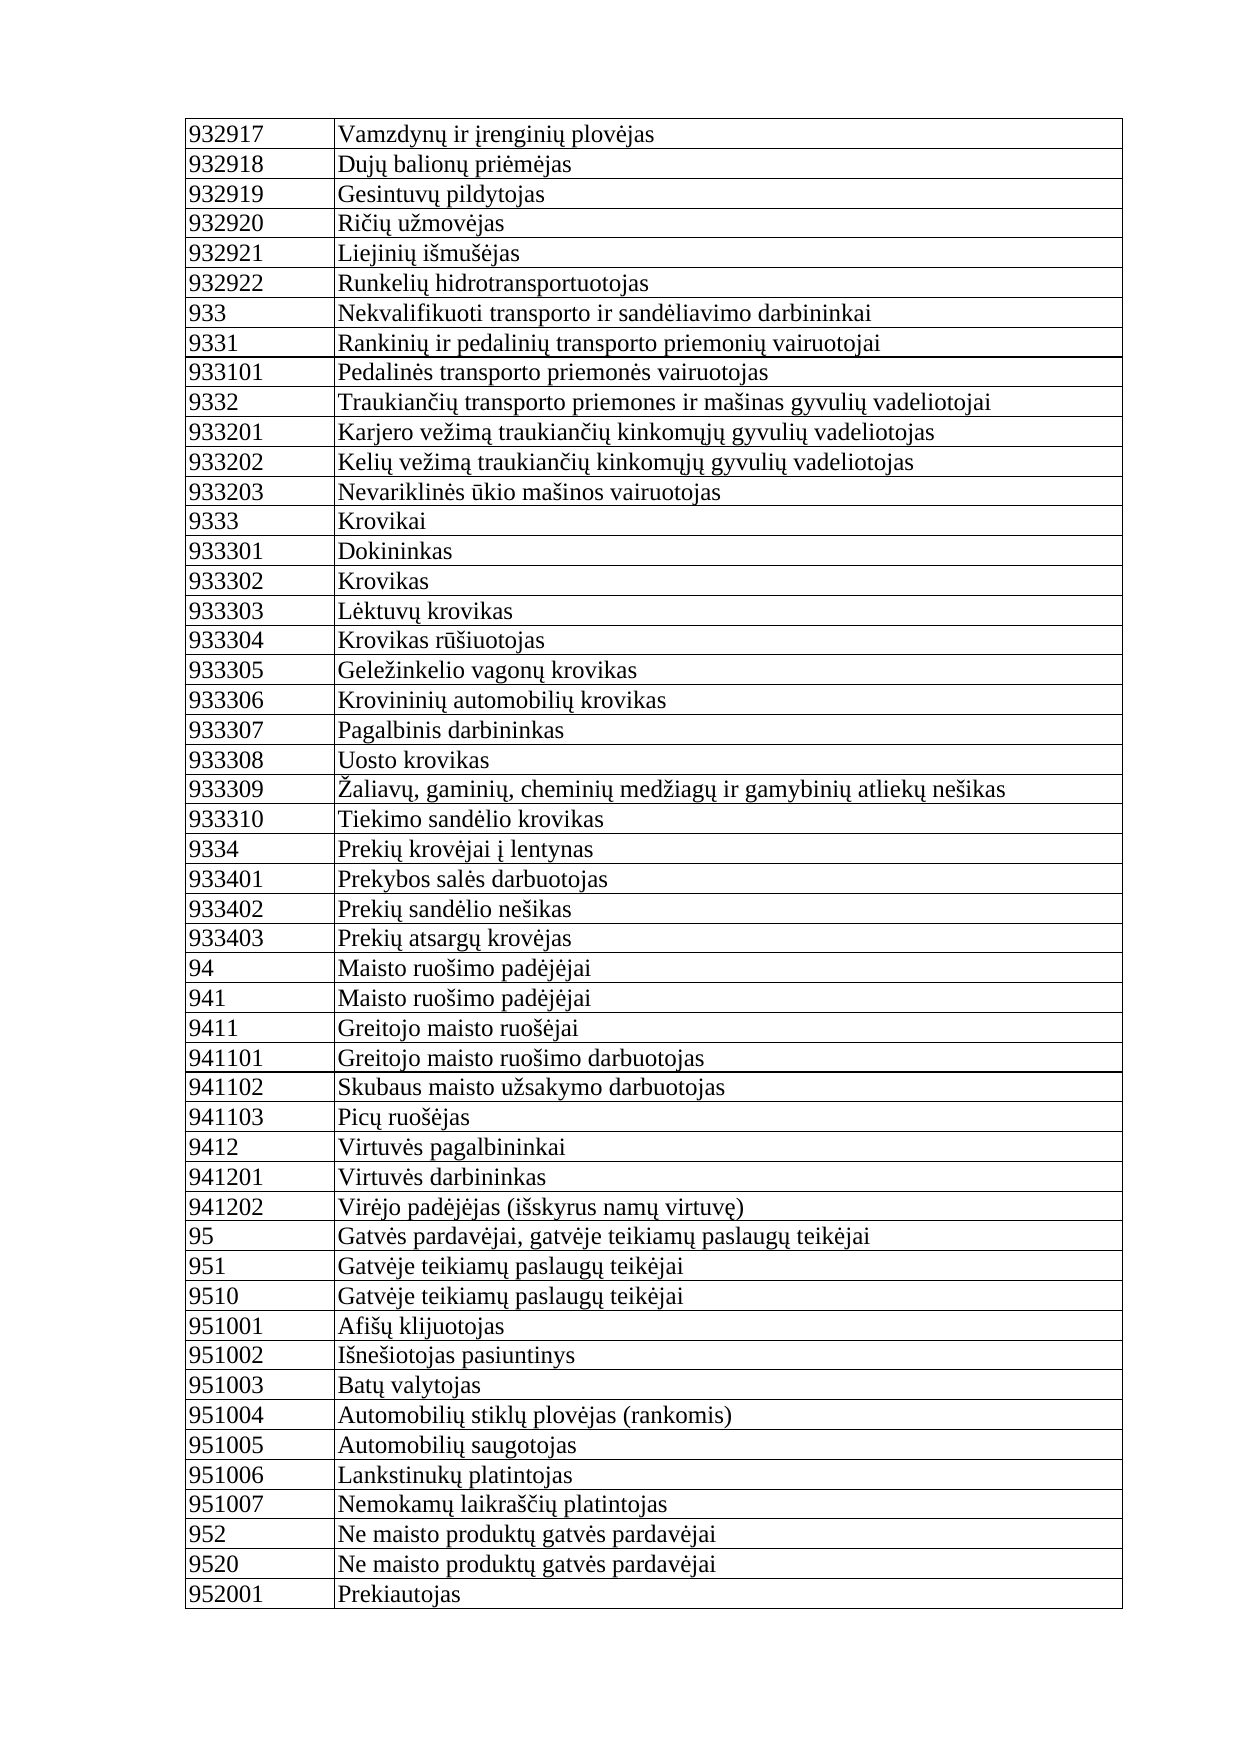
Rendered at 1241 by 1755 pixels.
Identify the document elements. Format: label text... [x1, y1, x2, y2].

table_cell Automobilių saugotojas [335, 1430, 1122, 1459]
table_cell [177, 1429, 185, 1459]
table_cell [177, 774, 185, 803]
table_cell 933303 [186, 596, 334, 624]
table_cell [177, 208, 185, 237]
table_cell 951007 [186, 1490, 334, 1518]
table_cell Prekių atsargų krovėjas [335, 924, 1122, 952]
table_cell 9412 [186, 1132, 334, 1161]
table_cell [177, 654, 185, 684]
table_cell 951006 [186, 1460, 334, 1488]
table_cell Dujų balionų priėmėjas [335, 149, 1122, 178]
table_cell [177, 1131, 185, 1161]
table_cell 9510 [186, 1281, 334, 1310]
table_cell 933301 [186, 536, 334, 565]
table_cell Gesintuvų pildytojas [335, 179, 1122, 207]
table_cell Maisto ruošimo padėjėjai [335, 983, 1122, 1012]
table_cell [177, 1489, 185, 1518]
table_cell 941201 [186, 1162, 334, 1191]
table_cell Batų valytojas [335, 1370, 1122, 1399]
table_cell [177, 923, 185, 952]
table_cell Lėktuvų krovikas [335, 596, 1122, 624]
table_cell Krovikas rūšiuotojas [335, 626, 1122, 654]
table_cell [177, 1101, 185, 1131]
table_cell [177, 297, 185, 327]
table_cell [177, 416, 185, 446]
table_cell 933304 [186, 626, 334, 654]
table_cell Kelių vežimą traukiančių kinkomųjų gyvulių vadeliotojas [335, 447, 1122, 476]
table_cell 933201 [186, 417, 334, 446]
table_cell 932919 [186, 179, 334, 207]
table_cell 933101 [186, 358, 334, 386]
table_cell [177, 476, 185, 505]
table_cell Pedalinės transporto priemonės vairuotojas [335, 358, 1122, 386]
table_cell [177, 1459, 185, 1488]
table_cell 933308 [186, 745, 334, 773]
table_cell Išnešiotojas pasiuntinys [335, 1341, 1122, 1369]
table_cell 952 [186, 1519, 334, 1548]
table_cell 933310 [186, 804, 334, 833]
table_cell 9334 [186, 834, 334, 863]
table_cell [177, 1578, 185, 1608]
table_cell 941202 [186, 1192, 334, 1220]
table_cell 951004 [186, 1400, 334, 1429]
table_cell Nemokamų laikraščių platintojas [335, 1490, 1122, 1518]
table_cell Krovininių automobilių krovikas [335, 685, 1122, 714]
table_cell Gatvės pardavėjai, gatvėje teikiamų paslaugų teikėjai [335, 1221, 1122, 1250]
table_cell [177, 1340, 185, 1369]
table_cell 933309 [186, 775, 334, 803]
table_cell Pagalbinis darbininkas [335, 715, 1122, 744]
table_cell [177, 1071, 185, 1101]
table_cell Prekių krovėjai į lentynas [335, 834, 1122, 863]
table_cell 941101 [186, 1043, 334, 1071]
table_cell 933202 [186, 447, 334, 476]
table_cell 932921 [186, 238, 334, 267]
table_cell [177, 148, 185, 178]
table_cell Skubaus maisto užsakymo darbuotojas [335, 1073, 1122, 1101]
table_cell [177, 118, 185, 148]
table_cell Automobilių stiklų plovėjas (rankomis) [335, 1400, 1122, 1429]
table_cell [177, 1280, 185, 1310]
table_cell [177, 952, 185, 982]
table_cell 94 [186, 953, 334, 982]
table_cell Maisto ruošimo padėjėjai [335, 953, 1122, 982]
table_cell Prekybos salės darbuotojas [335, 864, 1122, 893]
table_cell Geležinkelio vagonų krovikas [335, 655, 1122, 684]
table_cell 932918 [186, 149, 334, 178]
table_cell [177, 982, 185, 1012]
table_cell [177, 1369, 185, 1399]
table_cell [177, 356, 185, 386]
table_cell Nevariklinės ūkio mašinos vairuotojas [335, 477, 1122, 505]
table_cell [177, 386, 185, 416]
table_cell Prekiautojas [335, 1579, 1122, 1608]
table_cell Afišų klijuotojas [335, 1311, 1122, 1339]
table_cell 9520 [186, 1549, 334, 1578]
table_cell Krovikas [335, 566, 1122, 595]
table_cell [177, 1012, 185, 1042]
table_cell 941103 [186, 1102, 334, 1131]
table_cell Dokininkas [335, 536, 1122, 565]
table_cell Virtuvės pagalbininkai [335, 1132, 1122, 1161]
table_cell 95 [186, 1221, 334, 1250]
table_cell 933 [186, 298, 334, 327]
table_cell 933403 [186, 924, 334, 952]
table_cell 951003 [186, 1370, 334, 1399]
table_cell [177, 684, 185, 714]
table_cell 933203 [186, 477, 334, 505]
table_cell [177, 714, 185, 744]
table_cell [177, 1191, 185, 1220]
table_cell [177, 1042, 185, 1071]
table_cell Tiekimo sandėlio krovikas [335, 804, 1122, 833]
table_cell 941 [186, 983, 334, 1012]
table_cell Greitojo maisto ruošimo darbuotojas [335, 1043, 1122, 1071]
table_cell Ne maisto produktų gatvės pardavėjai [335, 1549, 1122, 1578]
table_cell [177, 1518, 185, 1548]
table_cell [177, 237, 185, 267]
table_cell [177, 625, 185, 654]
table_cell 933307 [186, 715, 334, 744]
table_cell 951002 [186, 1341, 334, 1369]
table_cell Traukiančių transporto priemones ir mašinas gyvulių vadeliotojai [335, 387, 1122, 416]
table_cell Ričių užmovėjas [335, 209, 1122, 237]
table_cell Vamzdynų ir įrenginių plovėjas [335, 119, 1122, 148]
table_cell [177, 1548, 185, 1578]
table_cell [177, 535, 185, 565]
table_cell 932917 [186, 119, 334, 148]
table_cell 9331 [186, 328, 334, 356]
table_cell Virėjo padėjėjas (išskyrus namų virtuvę) [335, 1192, 1122, 1220]
table_cell [177, 803, 185, 833]
table_cell 932920 [186, 209, 334, 237]
table_cell [177, 178, 185, 207]
table_cell 951001 [186, 1311, 334, 1339]
table_cell 932922 [186, 268, 334, 297]
table_cell [177, 595, 185, 624]
table_cell Krovikai [335, 506, 1122, 535]
table_cell Runkelių hidrotransportuotojas [335, 268, 1122, 297]
table_cell [177, 267, 185, 297]
table_cell 951 [186, 1251, 334, 1280]
table_cell Prekių sandėlio nešikas [335, 894, 1122, 922]
table_cell Nekvalifikuoti transporto ir sandėliavimo darbininkai [335, 298, 1122, 327]
table_cell Liejinių išmušėjas [335, 238, 1122, 267]
table_cell [177, 1310, 185, 1339]
table_cell Žaliavų, gaminių, cheminių medžiagų ir gamybinių atliekų nešikas [335, 775, 1122, 803]
table_cell [177, 744, 185, 773]
table_cell [177, 327, 185, 356]
table_cell Virtuvės darbininkas [335, 1162, 1122, 1191]
table_cell [177, 863, 185, 893]
table_cell [177, 1161, 185, 1191]
table_cell 951005 [186, 1430, 334, 1459]
table_cell Gatvėje teikiamų paslaugų teikėjai [335, 1281, 1122, 1310]
table_cell Ne maisto produktų gatvės pardavėjai [335, 1519, 1122, 1548]
table_cell [177, 833, 185, 863]
table_cell Rankinių ir pedalinių transporto priemonių vairuotojai [335, 328, 1122, 356]
table_cell 933305 [186, 655, 334, 684]
table_cell 9333 [186, 506, 334, 535]
table_cell [177, 1250, 185, 1280]
table_cell [177, 1399, 185, 1429]
table_cell 9332 [186, 387, 334, 416]
table_cell 933402 [186, 894, 334, 922]
table_cell [177, 893, 185, 922]
table_cell 933401 [186, 864, 334, 893]
table_cell Uosto krovikas [335, 745, 1122, 773]
table_cell [177, 446, 185, 476]
table_cell [177, 1220, 185, 1250]
table_cell Picų ruošėjas [335, 1102, 1122, 1131]
table_cell Greitojo maisto ruošėjai [335, 1013, 1122, 1042]
table_cell [177, 505, 185, 535]
table_cell 9411 [186, 1013, 334, 1042]
table_cell 941102 [186, 1073, 334, 1101]
table_cell 933302 [186, 566, 334, 595]
table_cell Gatvėje teikiamų paslaugų teikėjai [335, 1251, 1122, 1280]
table_cell Karjero vežimą traukiančių kinkomųjų gyvulių vadeliotojas [335, 417, 1122, 446]
table_cell 952001 [186, 1579, 334, 1608]
table_cell 933306 [186, 685, 334, 714]
table_cell [177, 565, 185, 595]
table_cell Lankstinukų platintojas [335, 1460, 1122, 1488]
